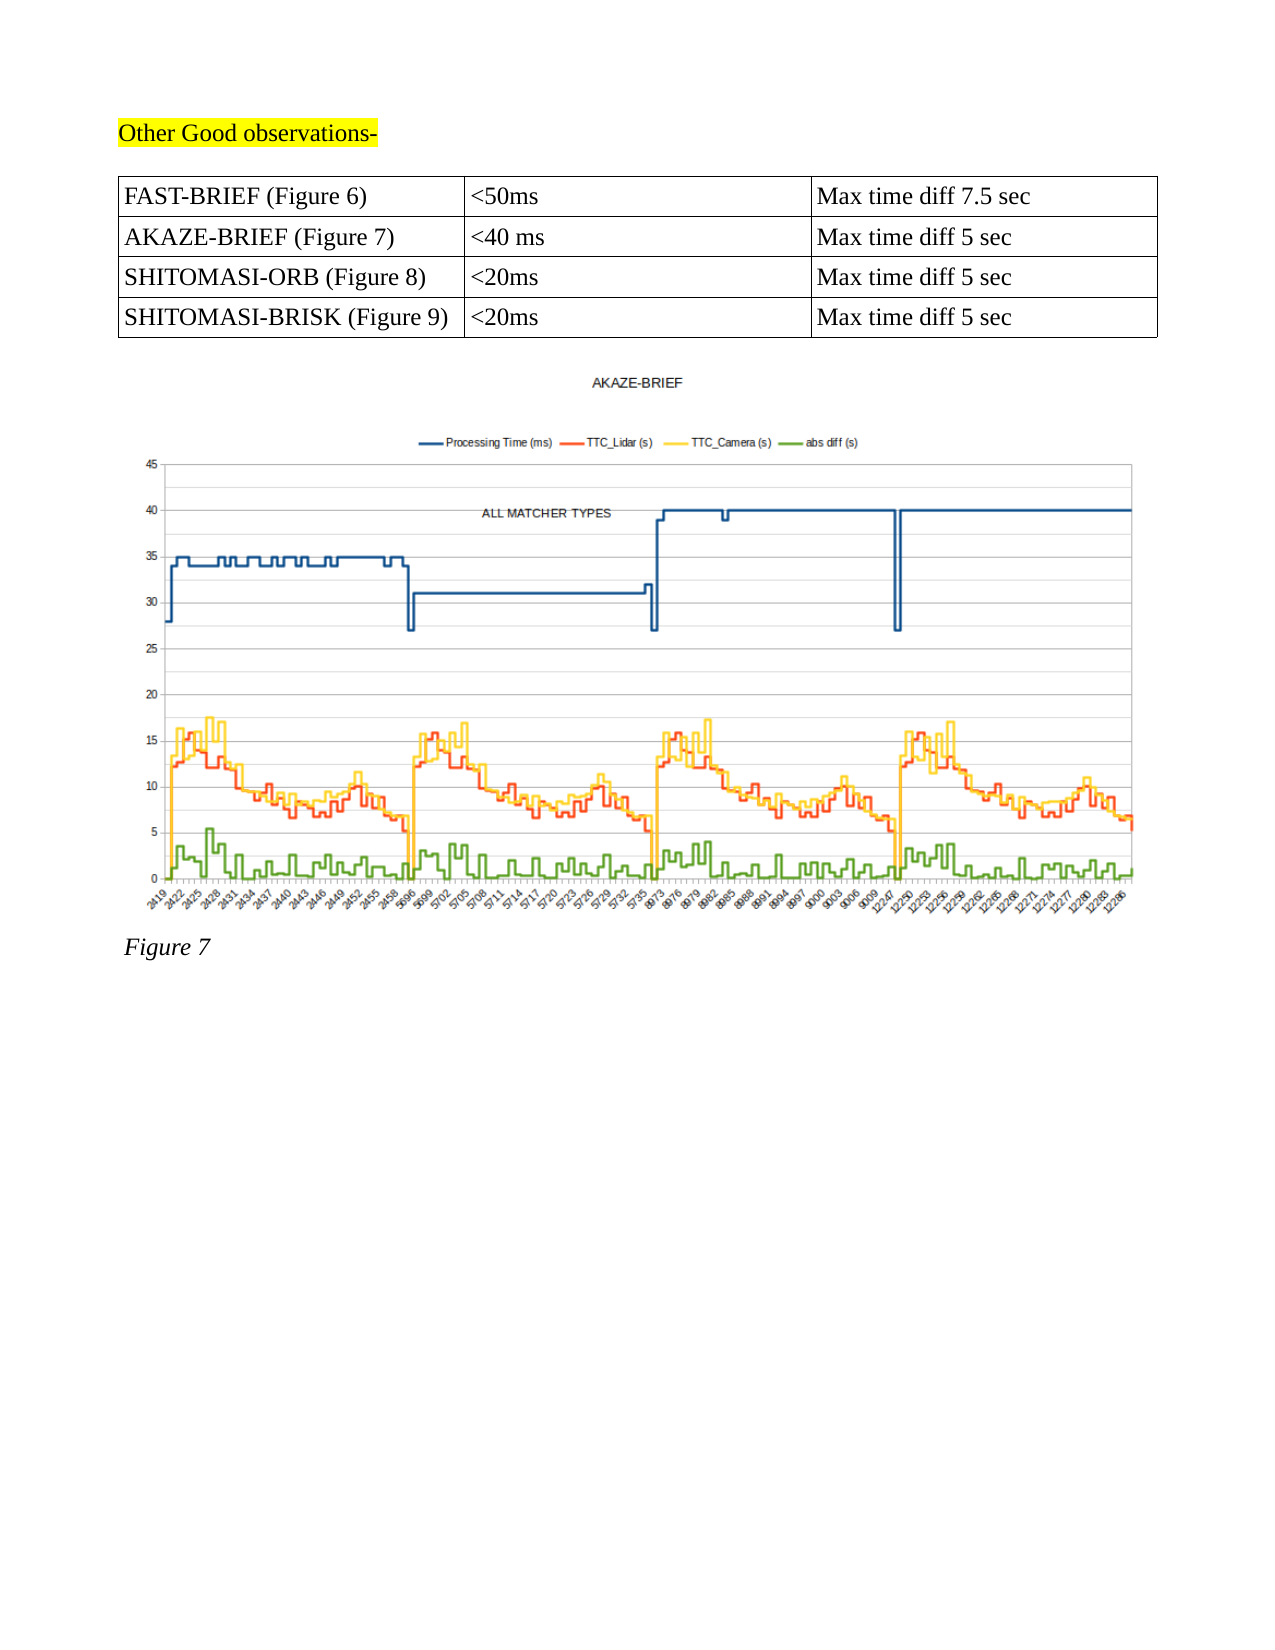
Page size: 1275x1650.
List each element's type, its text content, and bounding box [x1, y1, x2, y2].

table_cell Max time diff 5 sec [812, 257, 1157, 297]
table_header [118, 338, 1157, 1002]
table_cell <20ms [465, 257, 811, 297]
table_cell SHITOMASI-ORB (Figure 8) [119, 257, 464, 297]
table_header FAST-BRIEF (Figure 6) [119, 177, 464, 216]
text Other Good observations- [118, 118, 1157, 147]
table_header <50ms [465, 177, 811, 216]
table_cell Max time diff 5 sec [812, 298, 1157, 337]
table_cell SHITOMASI-BRISK (Figure 9) [119, 298, 464, 337]
table_cell AKAZE-BRIEF (Figure 7) [119, 217, 464, 256]
table_header Max time diff 7.5 sec [812, 177, 1157, 216]
table_cell <40 ms [465, 217, 811, 256]
picture [123, 355, 1152, 933]
table_cell Max time diff 5 sec [812, 217, 1157, 256]
table_cell <20ms [465, 298, 811, 337]
